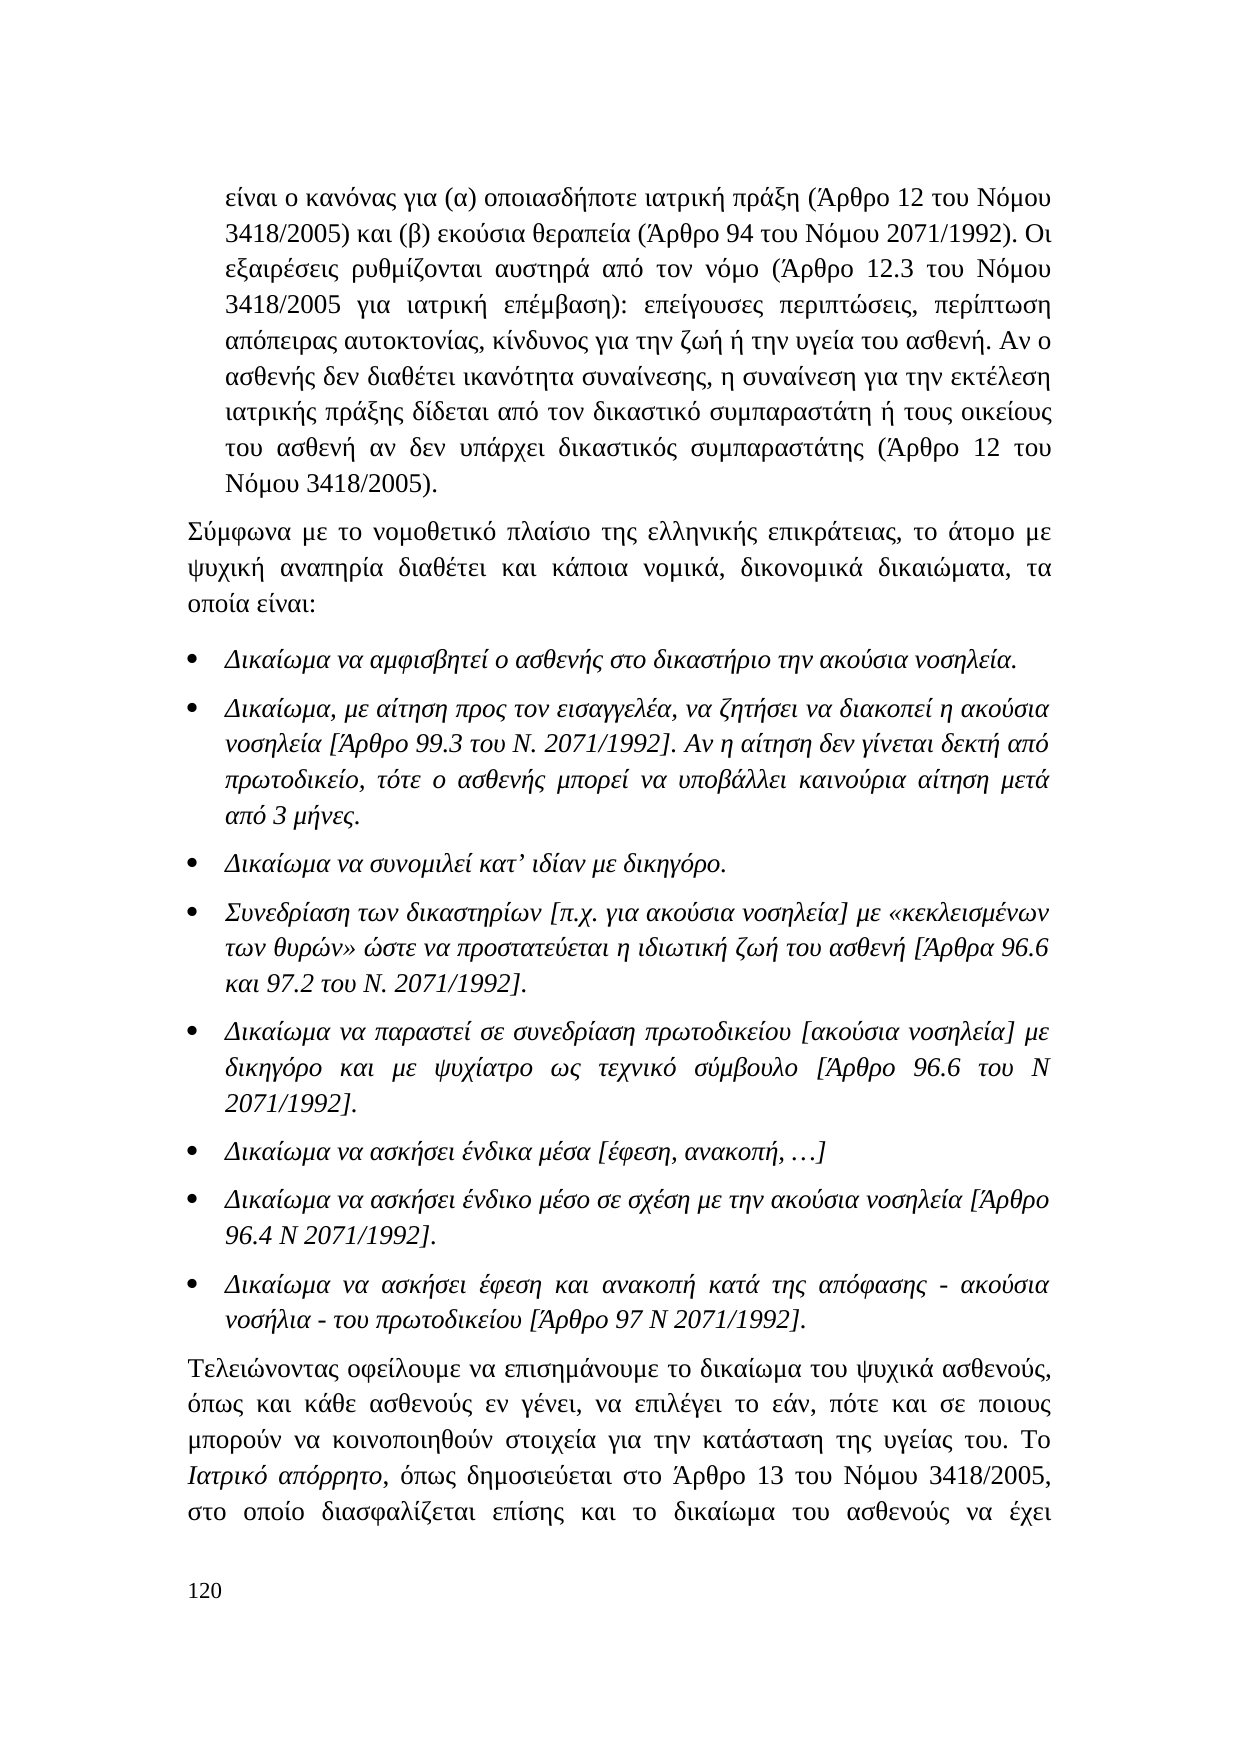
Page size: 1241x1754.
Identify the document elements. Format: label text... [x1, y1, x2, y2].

list Δικαίωμα να συνομιλεί κατ’ ιδίαν με δικηγόρο. [187, 847, 1053, 878]
text είναι ο κανόνας για (α) οποιασδήποτε ιατρική πράξη (Άρθρο 12 του Νόμου 3418/2005) και (β) εκούσια θεραπεία (Άρθρο 94 του Νόμου 2071/1992). Οι εξαιρέσεις ρυθμίζονται αυστηρά από τον νόμο (Άρθρο 12.3 του Νόμου 3418/2005 για ιατρική επέμβαση): επείγουσες περιπτώσεις, περίπτωση απόπειρας αυτοκτονίας, κίνδυνος για την ζωή ή την υγεία του ασθενή. Αν ο ασθενής δεν διαθέτει ικανότητα συναίνεσης, η συναίνεση για την εκτέλεση ιατρικής πράξης δίδεται από τον δικαστικό συμπαραστάτη ή τους οικείους του ασθενή αν δεν υπάρχει δικαστικός συμπαραστάτης (Άρθρο 12 του Νόμου 3418/2005). [225, 181, 1053, 498]
list Δικαίωμα να ασκήσει έφεση και ανακοπή κατά της απόφασης - ακούσια νοσήλια - του πρωτοδικείου [Άρθρο 97 Ν 2071/1992]. [187, 1268, 1053, 1335]
list Δικαίωμα να παραστεί σε συνεδρίαση πρωτοδικείου [ακούσια νοσηλεία] με δικηγόρο και με ψυχίατρο ως τεχνικό σύμβουλο [Άρθρο 96.6 του Ν 2071/1992]. [187, 1015, 1053, 1118]
list Δικαίωμα, με αίτηση προς τον εισαγγελέα, να ζητήσει να διακοπεί η ακούσια νοσηλεία [Άρθρο 99.3 του Ν. 2071/1992]. Αν η αίτηση δεν γίνεται δεκτή από πρωτοδικείο, τότε ο ασθενής μπορεί να υποβάλλει καινούρια αίτηση μετά από 3 μήνες. [187, 692, 1053, 830]
list Συνεδρίαση των δικαστηρίων [π.χ. για ακούσια νοσηλεία] με «κεκλεισμένων των θυρών» ώστε να προστατεύεται η ιδιωτική ζωή του ασθενή [Άρθρα 96.6 και 97.2 του Ν. 2071/1992]. [187, 896, 1053, 998]
list Δικαίωμα να ασκήσει ένδικα μέσα [έφεση, ανακοπή, …] [187, 1135, 1053, 1166]
text Σύμφωνα με το νομοθετικό πλαίσιο της ελληνικής επικράτειας, το άτομο με ψυχική αναπηρία διαθέτει και κάποια νομικά, δικονομικά δικαιώματα, τα οποία είναι: [187, 515, 1053, 618]
list Δικαίωμα να ασκήσει ένδικο μέσο σε σχέση με την ακούσια νοσηλεία [Άρθρο 96.4 Ν 2071/1992]. [187, 1184, 1053, 1251]
list Δικαίωμα να αμφισβητεί ο ασθενής στο δικαστήριο την ακούσια νοσηλεία. [187, 643, 1053, 674]
text Τελειώνοντας οφείλουμε να επισημάνουμε το δικαίωμα του ψυχικά ασθενούς, όπως και κάθε ασθενούς εν γένει, να επιλέγει το εάν, πότε και σε ποιους μπορούν να κοινοποιηθούν στοιχεία για την κατάσταση της υγείας του. Το Ιατρικό απόρρητο, όπως δημοσιεύεται στο Άρθρο 13 του Νόμου 3418/2005, στο οποίο διασφαλίζεται επίσης και το δικαίωμα του ασθενούς να έχει [187, 1352, 1053, 1526]
